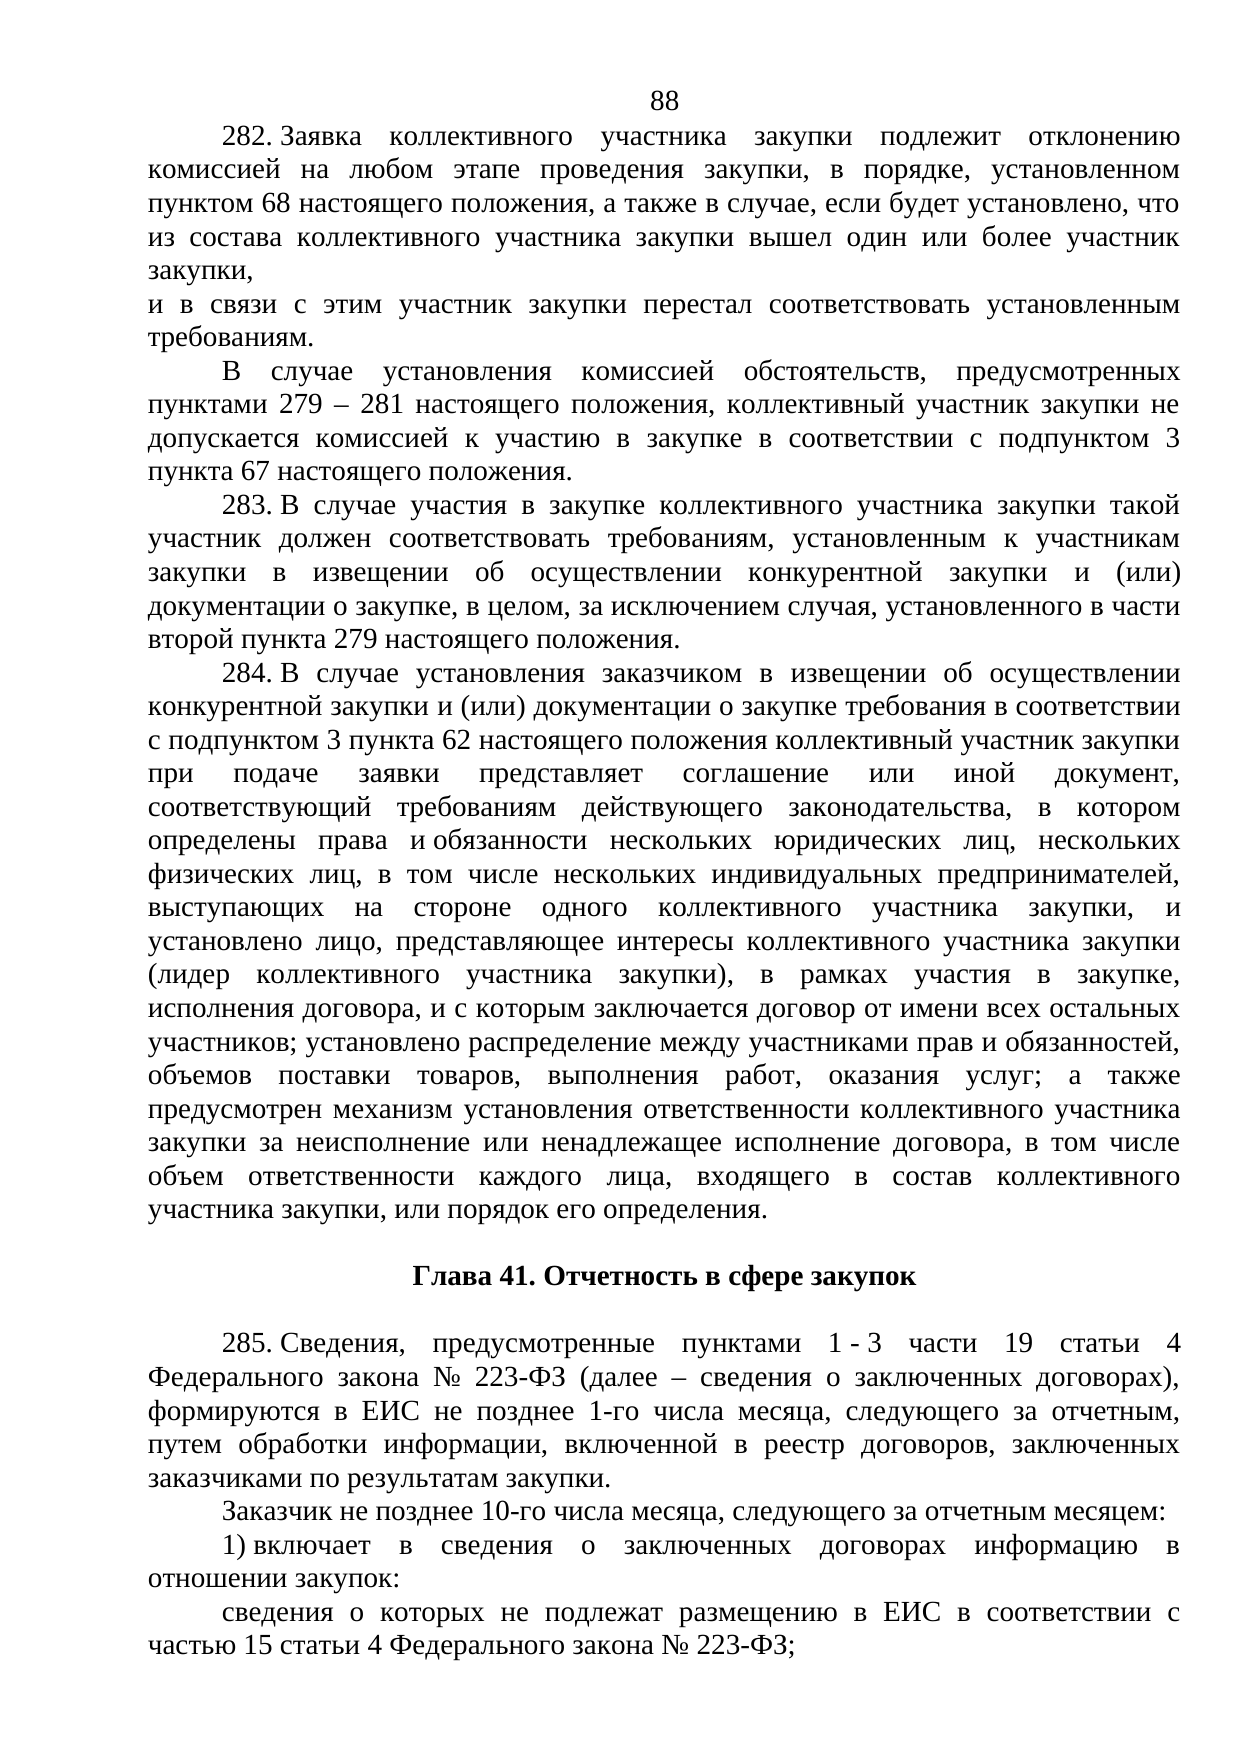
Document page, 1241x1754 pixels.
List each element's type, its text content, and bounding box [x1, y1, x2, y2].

text 285. Сведения, предусмотренные пунктами 1 - 3 части 19 статьи 4 Федерального закона № 223-ФЗ (далее – сведения о заключенных договорах), формируются в ЕИС не позднее 1-го числа месяца, следующего за отчетным, путем обработки информации, включенной в реестр договоров, заключенных заказчиками по результатам закупки. [148, 1326, 1181, 1493]
text Заказчик не позднее 10-го числа месяца, следующего за отчетным месяцем: [148, 1493, 1181, 1527]
text 284. В случае установления заказчиком в извещении об осуществлении конкурентной закупки и (или) документации о закупке требования в соответствии с подпунктом 3 пункта 62 настоящего положения коллективный участник закупки при подаче заявки представляет соглашение или иной документ, соответствующий требованиям действующего законодательства, в котором определены права и обязанности нескольких юридических лиц, нескольких физических лиц, в том числе нескольких индивидуальных предпринимателей, выступающих на стороне одного коллективного участника закупки, и установлено лицо, представляющее интересы коллективного участника закупки (лидер коллективного участника закупки), в рамках участия в закупке, исполнения договора, и с которым заключается договор от имени всех остальных участников; установлено распределение между участниками прав и обязанностей, объемов поставки товаров, выполнения работ, оказания услуг; а также предусмотрен механизм установления ответственности коллективного участника закупки за неисполнение или ненадлежащее исполнение договора, в том числе объем ответственности каждого лица, входящего в состав коллективного участника закупки, или порядок его определения. [148, 655, 1181, 1225]
text Глава 41. Отчетность в сфере закупок [148, 1258, 1181, 1292]
text В случае установления комиссией обстоятельств, предусмотренных пунктами 279 – 281 настоящего положения, коллективный участник закупки не допускается комиссией к участию в закупке в соответствии с подпунктом 3 пункта 67 настоящего положения. [148, 353, 1181, 487]
text сведения о которых не подлежат размещению в ЕИС в соответствии с частью 15 статьи 4 Федерального закона № 223-ФЗ; [148, 1594, 1181, 1661]
text 282. Заявка коллективного участника закупки подлежит отклонению комиссией на любом этапе проведения закупки, в порядке, установленном пунктом 68 настоящего положения, а также в случае, если будет установлено, что из состава коллективного участника закупки вышел один или более участник закупки, и в связи с этим участник закупки перестал соответствовать установленным требованиям. [148, 118, 1181, 353]
text 1) включает в сведения о заключенных договорах информацию в отношении закупок: [148, 1527, 1181, 1594]
text 283. В случае участия в закупке коллективного участника закупки такой участник должен соответствовать требованиям, установленным к участникам закупки в извещении об осуществлении конкурентной закупки и (или) документации о закупке, в целом, за исключением случая, установленного в части второй пункта 279 настоящего положения. [148, 487, 1181, 655]
